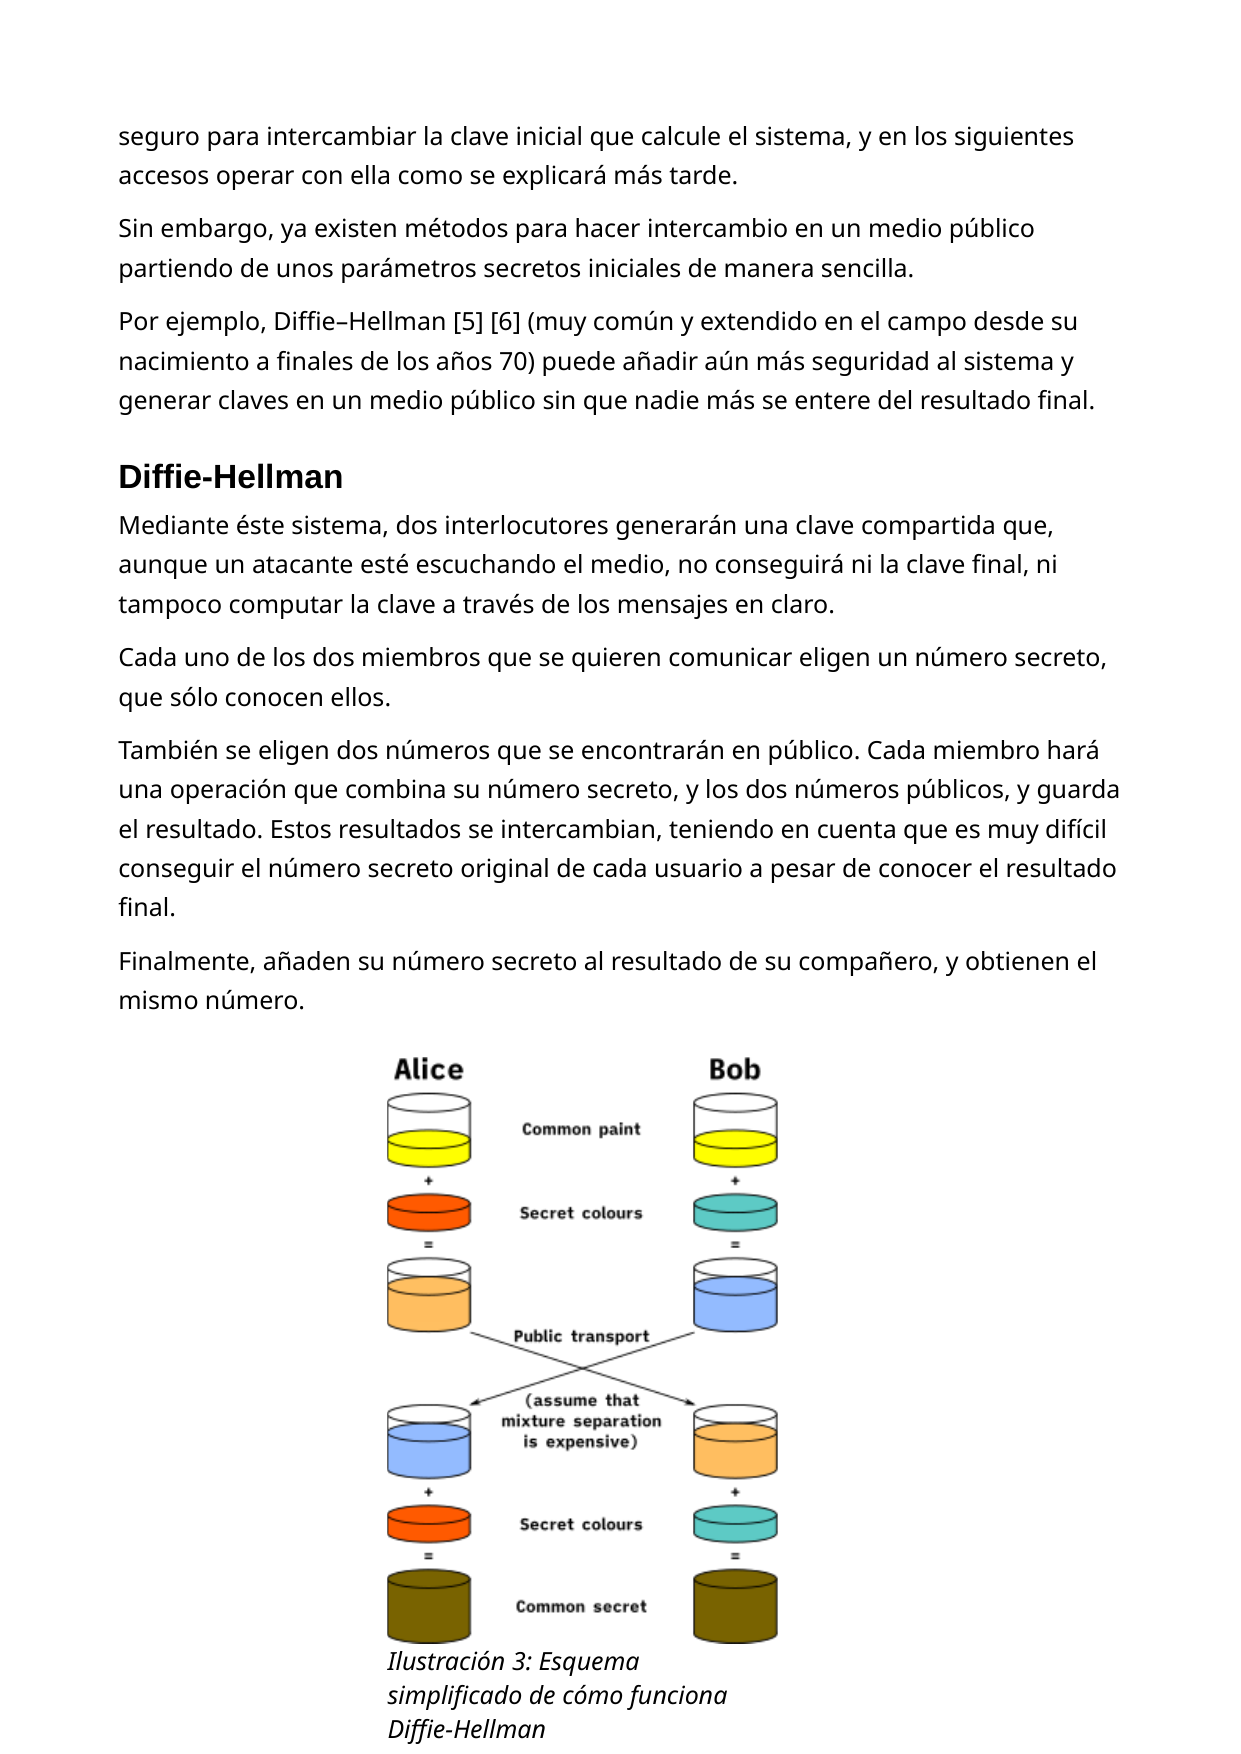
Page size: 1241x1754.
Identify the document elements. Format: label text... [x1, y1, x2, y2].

text Sin embargo, ya existen métodos para hacer intercambio en un medio público partiendo de unos parámetros secretos iniciales de manera sencilla. [118, 211, 1122, 284]
text Finalmente, añaden su número secreto al resultado de su compañero, y obtienen el mismo número. [118, 943, 1122, 1017]
text seguro para intercambiar la clave inicial que calcule el sistema, y en los siguientes accesos operar con ella como se explicará más tarde. [118, 118, 1122, 191]
text También se eligen dos números que se encontrarán en público. Cada miembro hará una operación que combina su número secreto, y los dos números públicos, y guarda el resultado. Estos resultados se intercambian, teniendo en cuenta que es muy difícil conseguir el número secreto original de cada usuario a pesar de conocer el resultado final. [118, 733, 1122, 924]
subtitle Diffie-Hellman [118, 457, 1122, 496]
text Ilustración 3: Esquema simplificado de cómo funciona Diffie-Hellman [387, 1644, 778, 1746]
text Cada uno de los dos miembros que se quieren comunicar eligen un número secreto, que sólo conocen ellos. [118, 640, 1122, 713]
text Mediante éste sistema, dos interlocutores generarán una clave compartida que, aunque un atacante esté escuchando el medio, no conseguirá ni la clave final, ni tampoco computar la clave a través de los mensajes en claro. [118, 508, 1122, 620]
picture [387, 1057, 778, 1644]
text Por ejemplo, Diffie–Hellman [5] [6] (muy común y extendido en el campo desde su nacimiento a finales de los años 70) puede añadir aún más seguridad al sistema y generar claves en un medio público sin que nadie más se entere del resultado final. [118, 304, 1122, 416]
